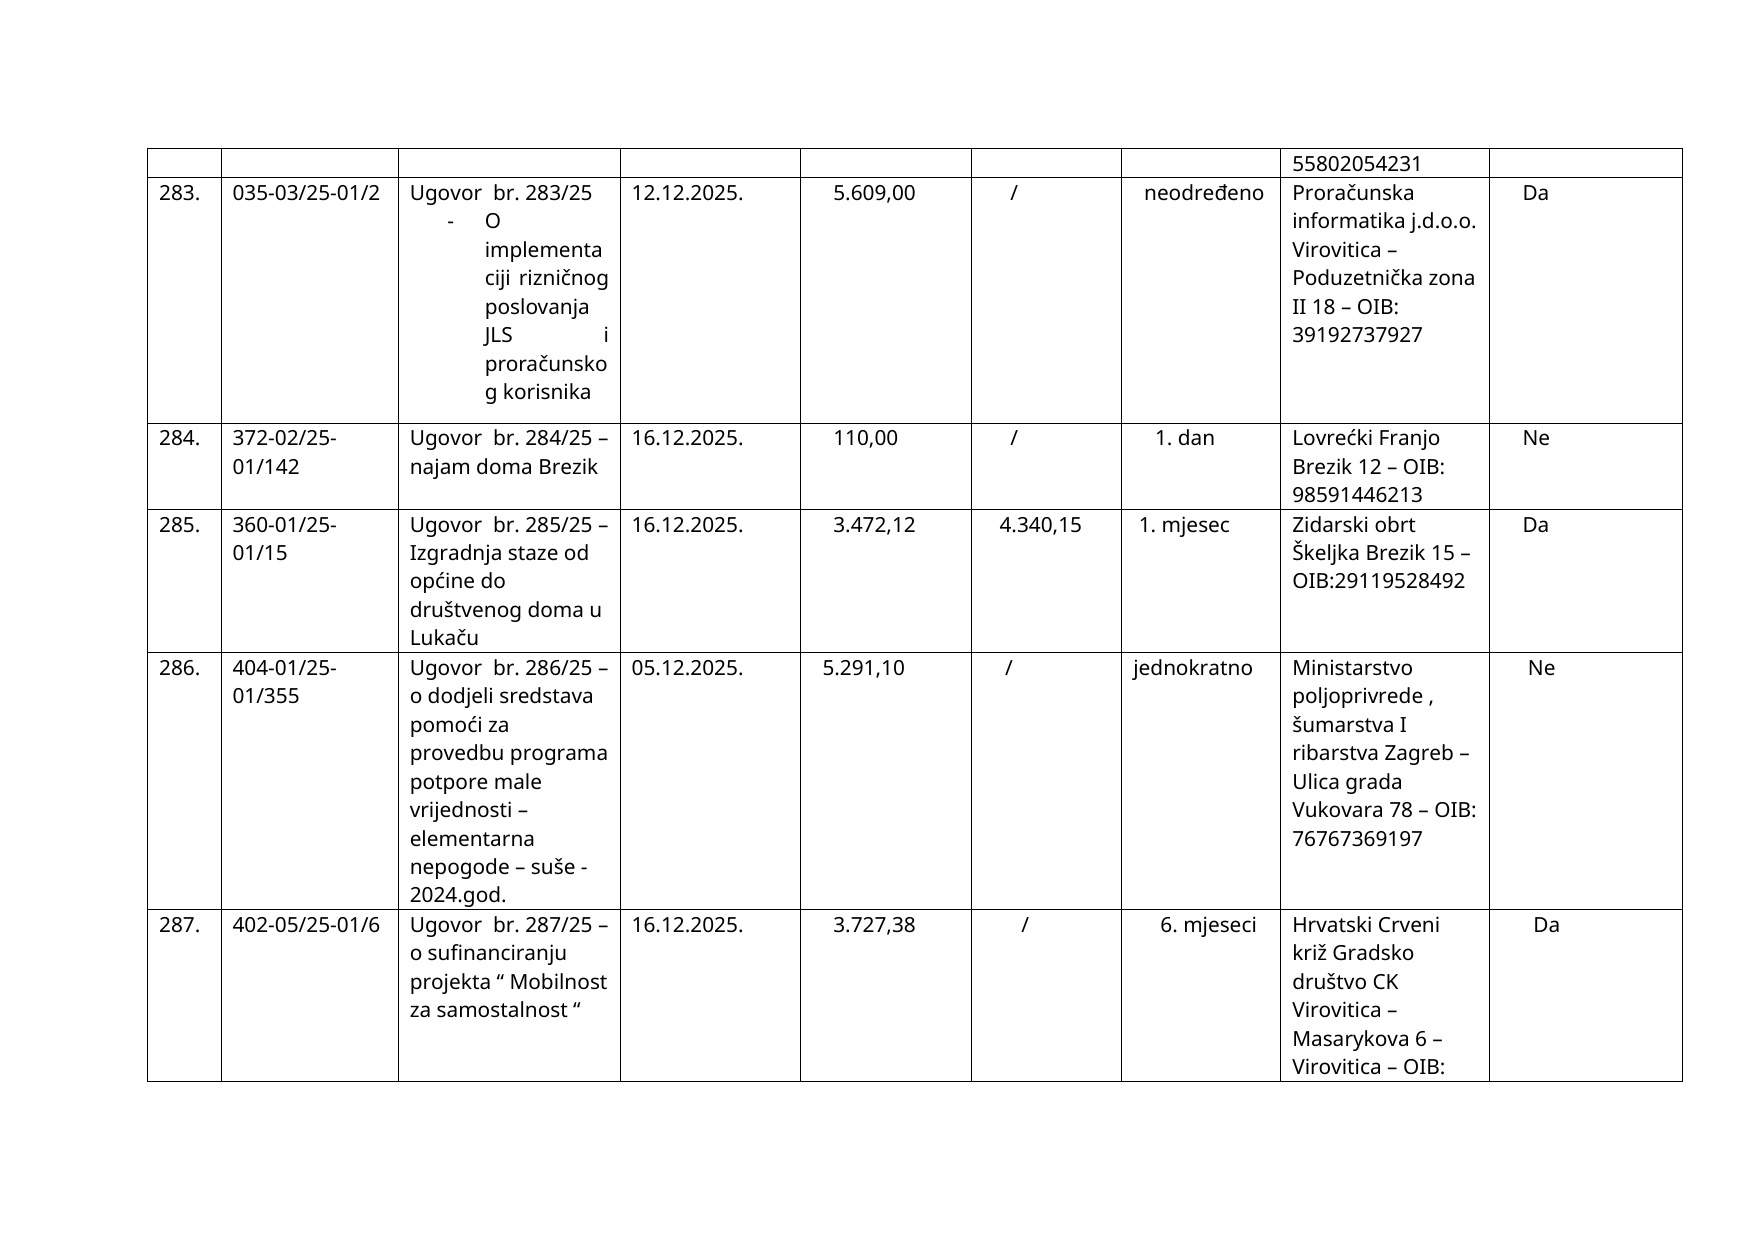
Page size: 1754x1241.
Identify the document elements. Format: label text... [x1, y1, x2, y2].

table_cell Ugovor br. 286/25 – o dodjeli sredstava pomoći za provedbu programa potpore male vrijednosti – elementarna nepogode – suše - 2024.god. [399, 653, 620, 909]
table_cell 6. mjeseci [1122, 910, 1280, 1081]
table_cell 5.609,00 [801, 178, 971, 422]
table_cell 360-01/25-01/15 [222, 510, 398, 652]
table_cell / [972, 910, 1121, 1081]
table_cell Ministarstvo poljoprivrede , šumarstva I ribarstva Zagreb – Ulica grada Vukovara 78 – OIB: 76767369197 [1281, 653, 1489, 909]
table_cell [621, 149, 800, 177]
table_cell 3.472,12 [801, 510, 971, 652]
table_cell 16.12.2025. [621, 424, 800, 509]
table_cell [148, 149, 221, 177]
table_cell 286. [148, 653, 221, 909]
table_cell 035-03/25-01/2 [222, 178, 398, 422]
table_cell 402-05/25-01/6 [222, 910, 398, 1081]
table_cell [972, 149, 1121, 177]
table_cell 05.12.2025. [621, 653, 800, 909]
table_cell [399, 149, 620, 177]
table_cell Ne [1490, 653, 1682, 909]
table_cell / [972, 178, 1121, 422]
table_cell [1122, 149, 1280, 177]
table_cell 287. [148, 910, 221, 1081]
table_cell 16.12.2025. [621, 910, 800, 1081]
table_cell Ne [1490, 424, 1682, 509]
table_cell 404-01/25-01/355 [222, 653, 398, 909]
table_cell Ugovor br. 287/25 – o sufinanciranju projekta “ Mobilnost za samostalnost “ [399, 910, 620, 1081]
table_cell [801, 149, 971, 177]
table_cell Da [1490, 510, 1682, 652]
table_cell [222, 149, 398, 177]
table_cell 1. mjesec [1122, 510, 1280, 652]
table_cell Lovrećki Franjo Brezik 12 – OIB: 98591446213 [1281, 424, 1489, 509]
table_cell Ugovor br. 285/25 – Izgradnja staze od općine do društvenog doma u Lukaču [399, 510, 620, 652]
table_cell 285. [148, 510, 221, 652]
table_cell 372-02/25-01/142 [222, 424, 398, 509]
table_cell Ugovor br. 283/25 O implementaciji rizničnog poslovanja JLS i proračunskog korisnika [399, 178, 620, 422]
table_cell Hrvatski Crveni križ Gradsko društvo CK Virovitica – Masarykova 6 – Virovitica – OIB: [1281, 910, 1489, 1081]
table_cell 283. [148, 178, 221, 422]
table_cell Ugovor br. 284/25 – najam doma Brezik [399, 424, 620, 509]
table_cell 55802054231 [1281, 149, 1489, 177]
table_cell Zidarski obrt Škeljka Brezik 15 – OIB:29119528492 [1281, 510, 1489, 652]
table_cell jednokratno [1122, 653, 1280, 909]
table_cell 5.291,10 [801, 653, 971, 909]
table_cell neodređeno [1122, 178, 1280, 422]
table_cell Proračunska informatika j.d.o.o. Virovitica – Poduzetnička zona II 18 – OIB: 39192737927 [1281, 178, 1489, 422]
table_cell 1. dan [1122, 424, 1280, 509]
table_cell 16.12.2025. [621, 510, 800, 652]
table_cell 4.340,15 [972, 510, 1121, 652]
table_cell 3.727,38 [801, 910, 971, 1081]
table_cell [1490, 149, 1682, 177]
table_cell / [972, 424, 1121, 509]
table_cell 12.12.2025. [621, 178, 800, 422]
table_cell 284. [148, 424, 221, 509]
table_cell 110,00 [801, 424, 971, 509]
table_cell Da [1490, 178, 1682, 422]
table_cell Da [1490, 910, 1682, 1081]
table_cell / [972, 653, 1121, 909]
